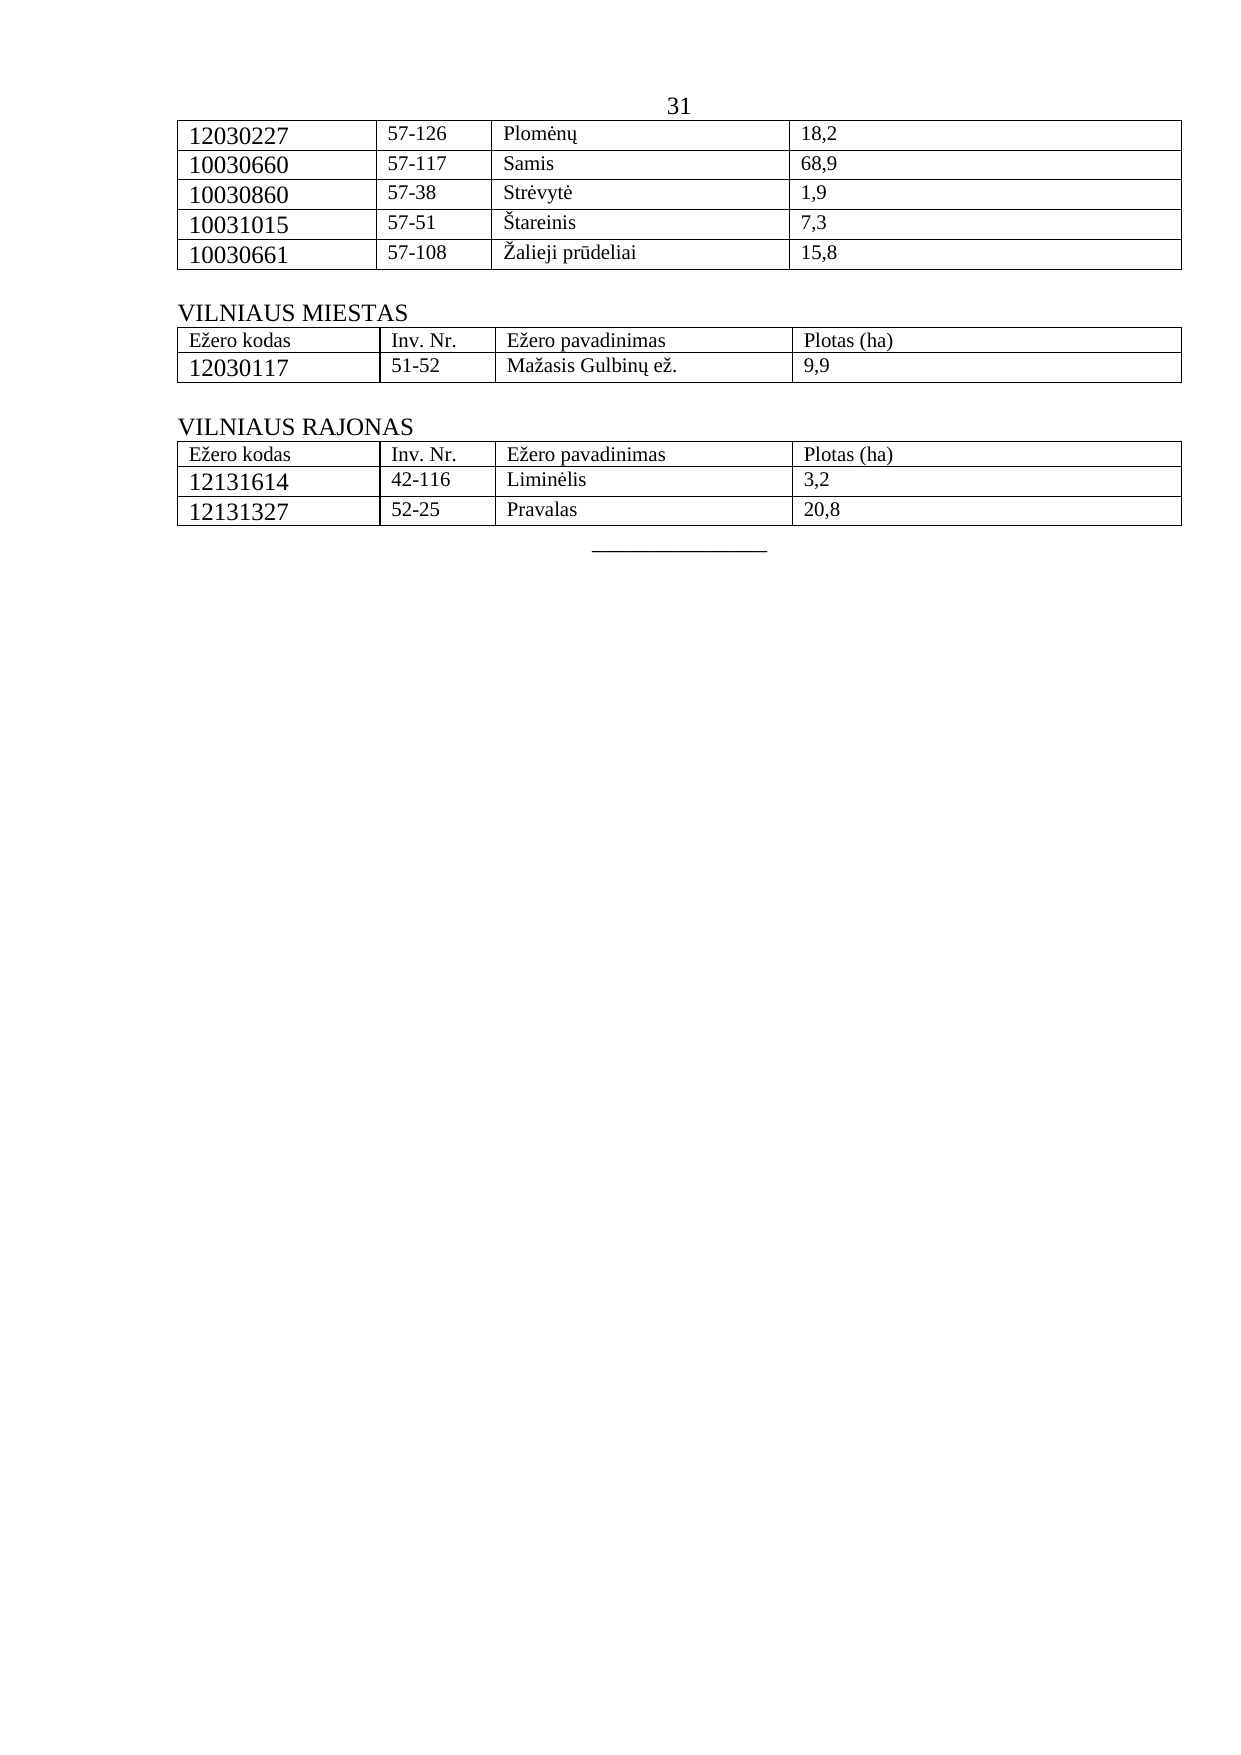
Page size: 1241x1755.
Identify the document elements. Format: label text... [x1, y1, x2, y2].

table_cell 15,8 [790, 240, 1181, 269]
table_cell 57-126 [377, 121, 491, 149]
table_header Plotas (ha) [793, 328, 1181, 352]
table_cell Žalieji prūdeliai [492, 240, 789, 269]
table_header Ežero pavadinimas [496, 442, 792, 466]
table_cell 12030117 [178, 353, 379, 382]
table_cell 10031015 [178, 210, 376, 239]
table_cell 18,2 [790, 121, 1181, 149]
table_header Inv. Nr. [381, 328, 495, 352]
text Vilniaus MIESTas [177, 298, 1181, 327]
table_cell 52-25 [381, 497, 495, 525]
table_cell 57-38 [377, 180, 491, 209]
text Vilniaus rajonas [177, 412, 1181, 441]
table_cell 12030227 [178, 121, 376, 149]
table_cell Plomėnų [492, 121, 789, 149]
table_cell 57-51 [377, 210, 491, 239]
table_cell 12131614 [178, 467, 379, 496]
table_cell 3,2 [793, 467, 1181, 496]
table_cell Mažasis Gulbinų ež. [496, 353, 792, 382]
table_cell Pravalas [496, 497, 792, 525]
table_cell 10030860 [178, 180, 376, 209]
table_cell 10030661 [178, 240, 376, 269]
table_cell Strėvytė [492, 180, 789, 209]
table_cell 7,3 [790, 210, 1181, 239]
table_cell 57-117 [377, 151, 491, 179]
table_header Ežero kodas [178, 442, 379, 466]
table_cell 57-108 [377, 240, 491, 269]
table_cell Liminėlis [496, 467, 792, 496]
table_cell 20,8 [793, 497, 1181, 525]
table_header Ežero kodas [178, 328, 379, 352]
table_header Inv. Nr. [381, 442, 495, 466]
table_cell 1,9 [790, 180, 1181, 209]
text ______________ [177, 526, 1181, 555]
table_header Ežero pavadinimas [496, 328, 792, 352]
table_cell Štareinis [492, 210, 789, 239]
table_cell 68,9 [790, 151, 1181, 179]
table_cell 9,9 [793, 353, 1181, 382]
table_cell 42-116 [381, 467, 495, 496]
table_cell 51-52 [381, 353, 495, 382]
table_cell 12131327 [178, 497, 379, 525]
table_cell 10030660 [178, 151, 376, 179]
table_header Plotas (ha) [793, 442, 1181, 466]
table_cell Samis [492, 151, 789, 179]
